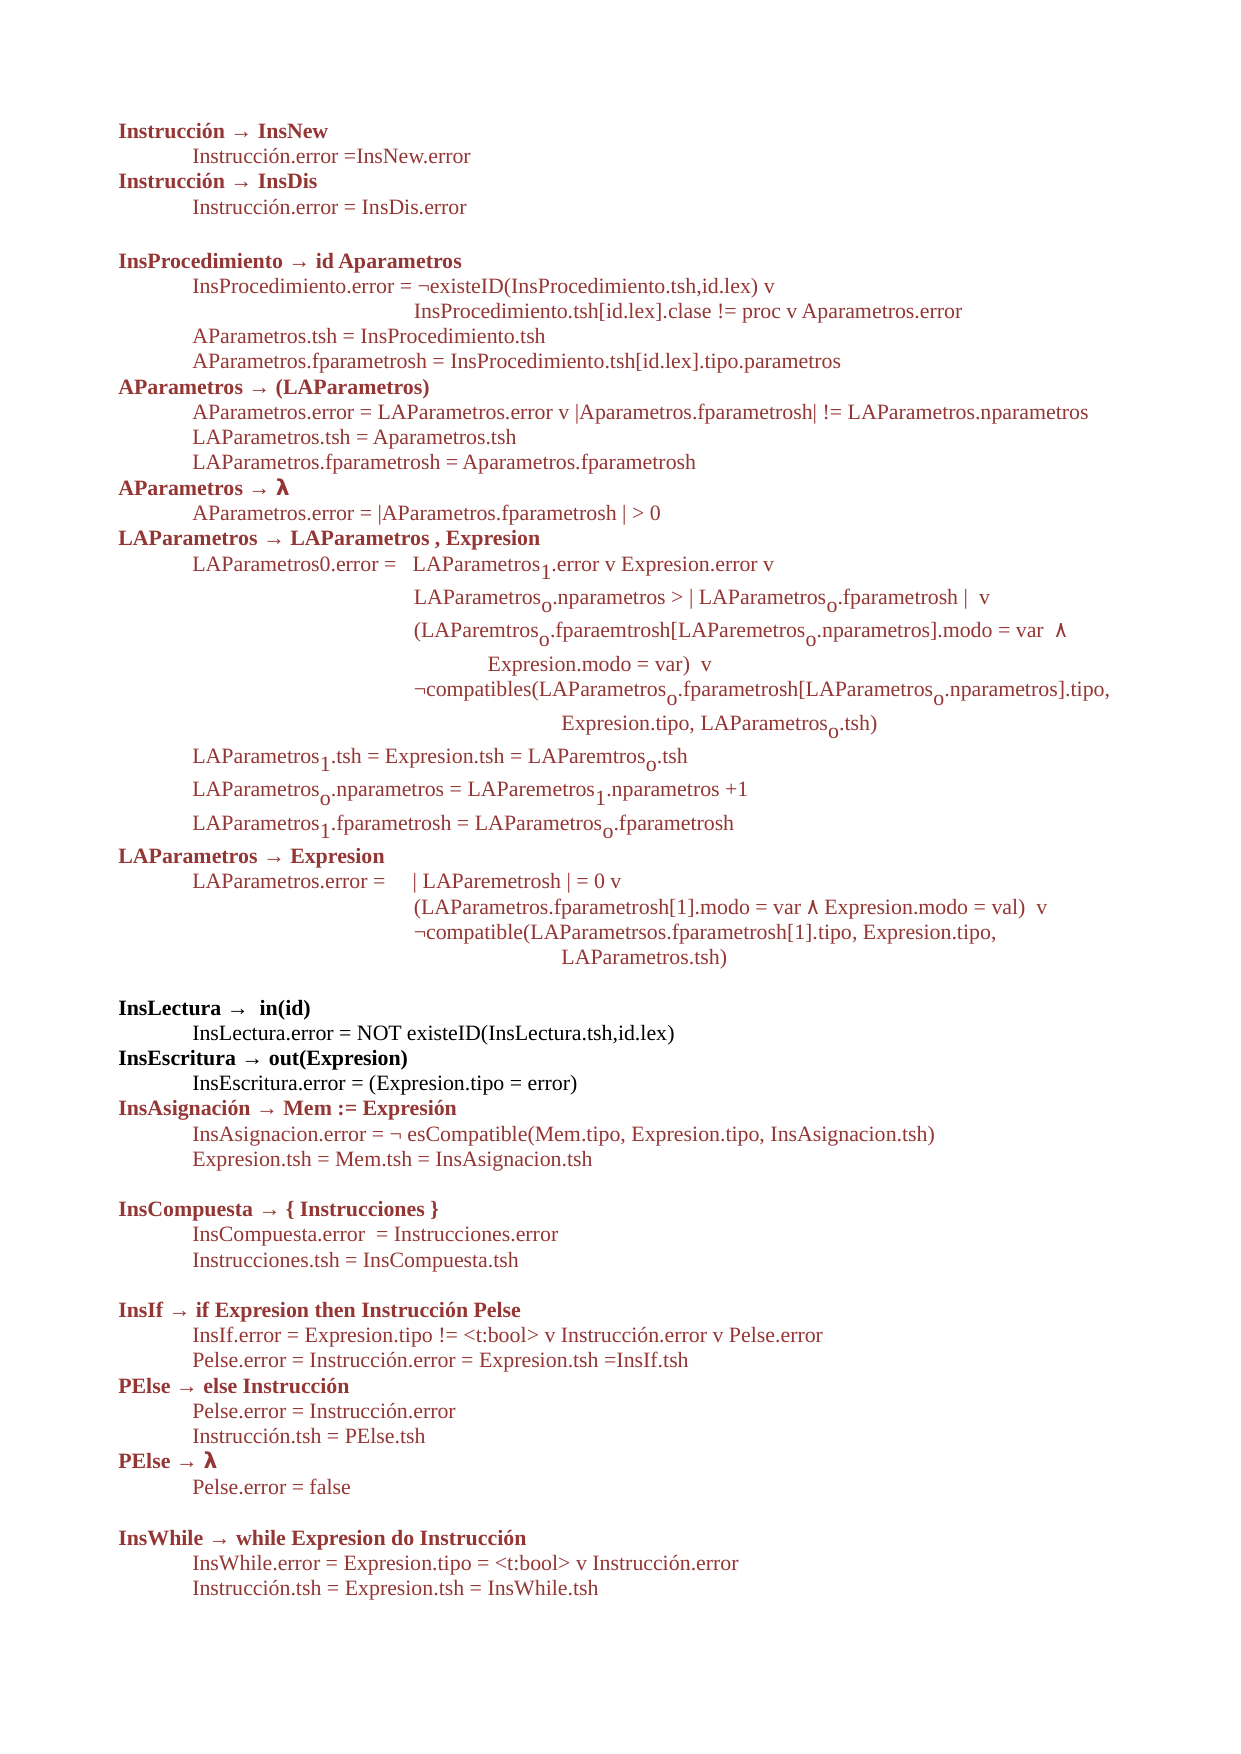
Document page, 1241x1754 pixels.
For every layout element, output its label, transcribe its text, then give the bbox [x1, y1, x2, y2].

text (LAParemtroso.fparaemtrosh[LAParemetroso.nparametros].modo = var ٨ [118, 617, 1122, 651]
text Pelse.error = Instrucción.error [118, 1398, 1122, 1423]
text Expresion.tsh = Mem.tsh = InsAsignacion.tsh [118, 1146, 1122, 1171]
text LAParametros1.tsh = Expresion.tsh = LAParemtroso.tsh [118, 743, 1122, 776]
text LAParametroso.nparametros > | LAParametroso.fparametrosh | v [118, 584, 1122, 617]
text LAParametros → Expresion [118, 843, 1122, 868]
text InsWhile → while Expresion do Instrucción [118, 1525, 1122, 1550]
text Pelse.error = Instrucción.error = Expresion.tsh =InsIf.tsh [118, 1347, 1122, 1373]
text Instrucción.error = InsDis.error [118, 194, 1122, 219]
text Instrucción.error =InsNew.error [118, 143, 1122, 168]
text (LAParametros.fparametrosh[1].modo = var ٨ Expresion.modo = val) v [118, 894, 1122, 919]
text PElse → λ [118, 1448, 1122, 1474]
text InsProcedimiento.error = ¬existeID(InsProcedimiento.tsh,id.lex) v [118, 273, 1122, 298]
text Instrucción → InsNew [118, 118, 1122, 143]
text InsProcedimiento.tsh[id.lex].clase != proc v Aparametros.error [118, 298, 1122, 323]
text InsLectura → in(id) [118, 994, 1122, 1020]
text InsIf.error = Expresion.tipo != <t:bool> v Instrucción.error v Pelse.error [118, 1322, 1122, 1347]
text LAParametros1.fparametrosh = LAParametroso.fparametrosh [118, 810, 1122, 843]
text Expresion.modo = var) v [118, 651, 1122, 676]
text InsAsignación → Mem := Expresión [118, 1095, 1122, 1121]
text LAParametros → LAParametros , Expresion [118, 525, 1122, 551]
text LAParametros.error = | LAParemetrosh | = 0 v [118, 868, 1122, 894]
text Instrucciones.tsh = InsCompuesta.tsh [118, 1247, 1122, 1272]
text InsWhile.error = Expresion.tipo = <t:bool> v Instrucción.error [118, 1550, 1122, 1575]
text InsProcedimiento → id Aparametros [118, 248, 1122, 273]
text LAParametros.tsh = Aparametros.tsh [118, 424, 1122, 449]
text AParametros → (LAParametros) [118, 374, 1122, 399]
text PElse → else Instrucción [118, 1373, 1122, 1398]
text ¬compatibles(LAParametroso.fparametrosh[LAParametroso.nparametros].tipo, [118, 676, 1122, 709]
text AParametros.error = |AParametros.fparametrosh | > 0 [118, 500, 1122, 525]
text InsCompuesta → { Instrucciones } [118, 1196, 1122, 1221]
text ¬compatible(LAParametrsos.fparametrosh[1].tipo, Expresion.tipo, LAParametros.tsh) [118, 919, 1122, 969]
text InsEscritura → out(Expresion) [118, 1045, 1122, 1070]
text InsIf → if Expresion then Instrucción Pelse [118, 1297, 1122, 1322]
text Instrucción.tsh = Expresion.tsh = InsWhile.tsh [118, 1575, 1122, 1600]
text InsEscritura.error = (Expresion.tipo = error) [118, 1070, 1122, 1095]
text AParametros.tsh = InsProcedimiento.tsh [118, 323, 1122, 348]
text LAParametroso.nparametros = LAParemetros1.nparametros +1 [118, 776, 1122, 810]
text InsCompuesta.error = Instrucciones.error [118, 1221, 1122, 1247]
text AParametros.error = LAParametros.error v |Aparametros.fparametrosh| != LAParametros.nparametros [118, 399, 1122, 424]
text Instrucción → InsDis [118, 168, 1122, 194]
text Expresion.tipo, LAParametroso.tsh) [118, 709, 1122, 743]
text Instrucción.tsh = PElse.tsh [118, 1423, 1122, 1448]
text LAParametros0.error = LAParametros1.error v Expresion.error v [118, 551, 1122, 584]
text Pelse.error = false [118, 1474, 1122, 1499]
text AParametros.fparametrosh = InsProcedimiento.tsh[id.lex].tipo.parametros [118, 348, 1122, 374]
text LAParametros.fparametrosh = Aparametros.fparametrosh [118, 449, 1122, 474]
text AParametros → λ [118, 474, 1122, 500]
text InsLectura.error = NOT existeID(InsLectura.tsh,id.lex) [118, 1020, 1122, 1045]
text InsAsignacion.error = ¬ esCompatible(Mem.tipo, Expresion.tipo, InsAsignacion.tsh) [118, 1121, 1122, 1146]
